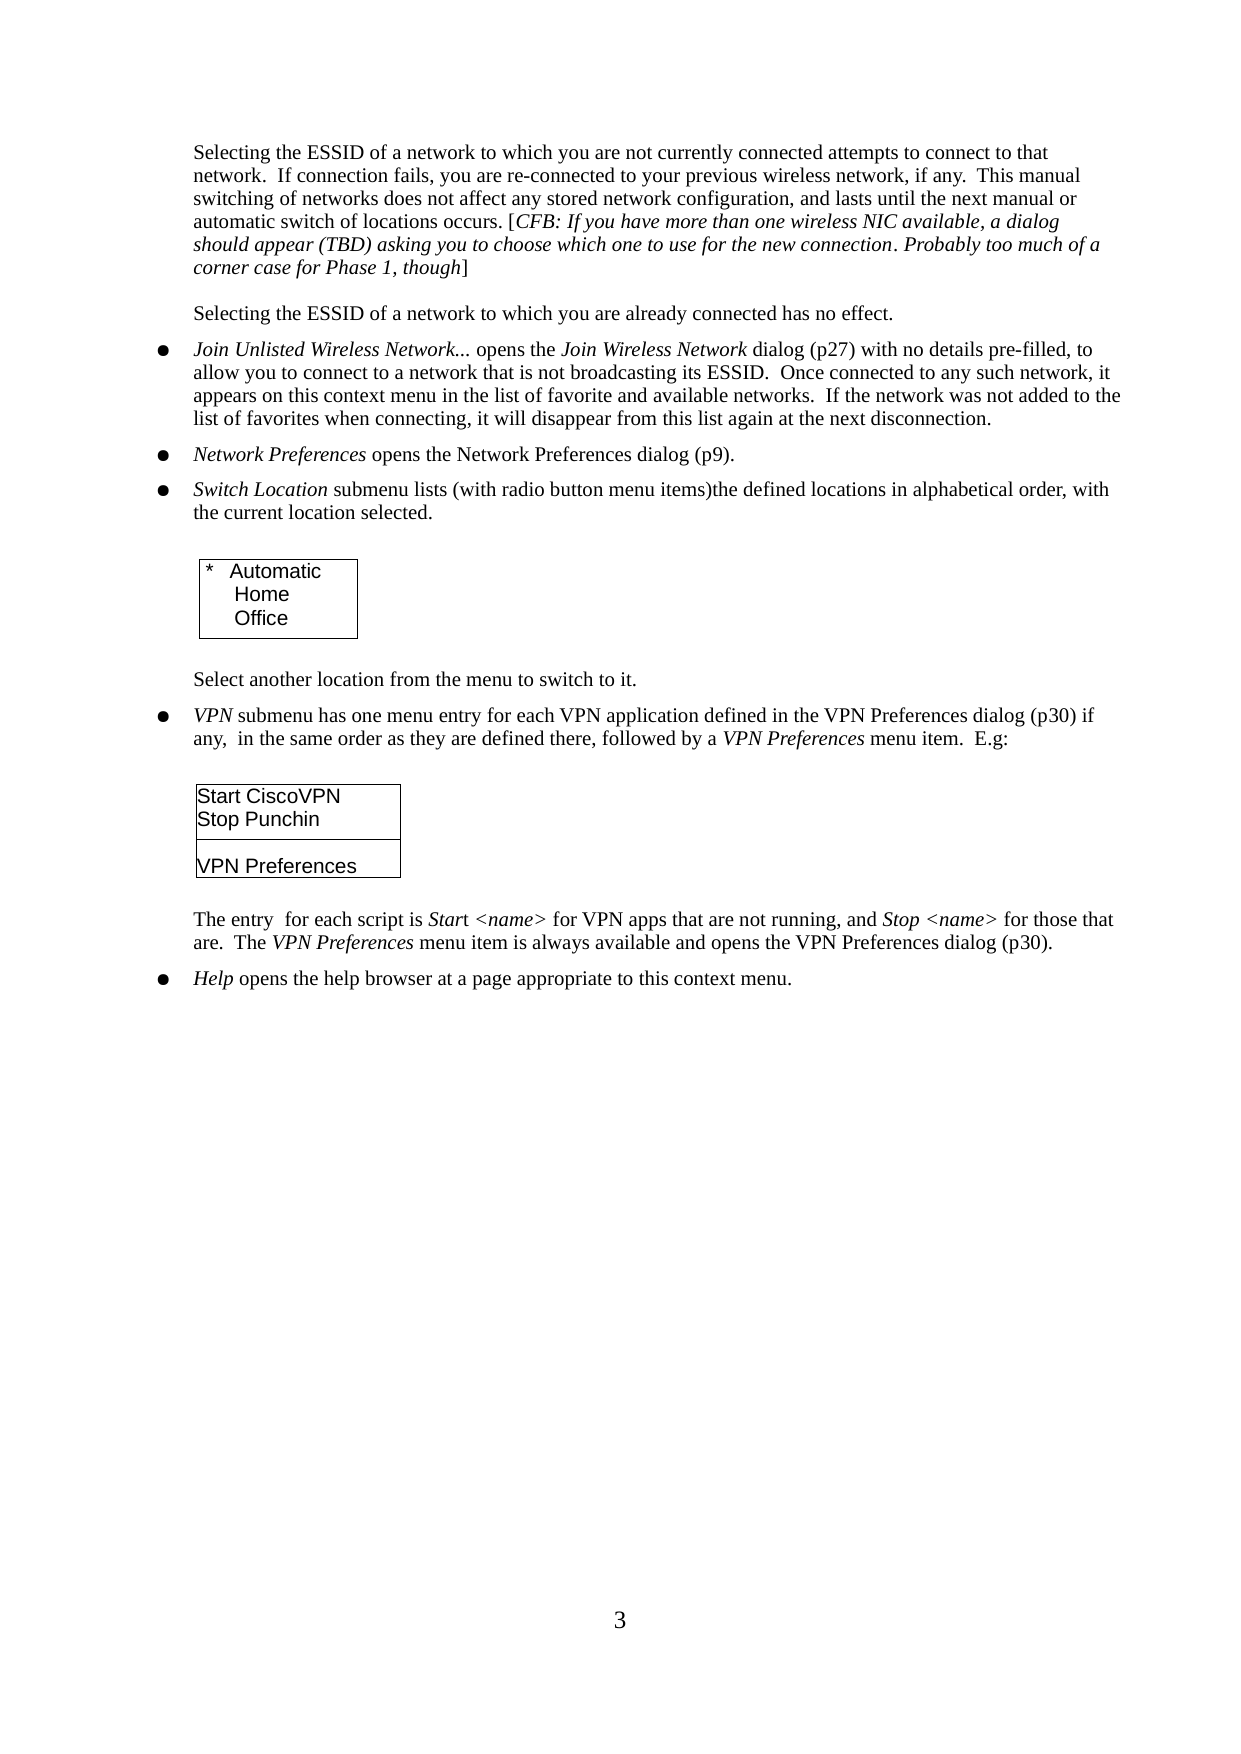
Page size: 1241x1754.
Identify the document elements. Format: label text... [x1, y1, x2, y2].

list Switch Location submenu lists (with radio button menu items)the defined locations in alphabetical order, with the current location selected. Select another location from the menu to switch to it. [156, 478, 1122, 691]
list Join Unlisted Wireless Network... opens the Join Wireless Network dialog (p27) with no details pre-filled, to allow you to connect to a network that is not broadcasting its ESSID. Once connected to any such network, it appears on this context menu in the list of favorite and available networks. If the network was not added to the list of favorites when connecting, it will disappear from this list again at the next disconnection. [156, 338, 1122, 430]
list Selecting the ESSID of a network to which you are not currently connected attempts to connect to that network. If connection fails, you are re-connected to your previous wireless network, if any. This manual switching of networks does not affect any stored network configuration, and lasts until the next manual or automatic switch of locations occurs. [CFB: If you have more than one wireless NIC available, a dialog should appear (TBD) asking you to choose which one to use for the new connection. Probably too much of a corner case for Phase 1, though] Selecting the ESSID of a network to which you are already connected has no effect. [156, 118, 1122, 325]
list Help opens the help browser at a page appropriate to this context menu. [156, 966, 1122, 989]
list Network Preferences opens the Network Preferences dialog (p9). [156, 442, 1122, 465]
list VPN submenu has one menu entry for each VPN application defined in the VPN Preferences dialog (p30) if any, in the same order as they are defined there, followed by a VPN Preferences menu item. E.g: The entry for each script is Start <name> for VPN apps that are not running, and Stop <name> for those that are. The VPN Preferences menu item is always available and opens the VPN Preferences dialog (p30). [156, 704, 1122, 954]
